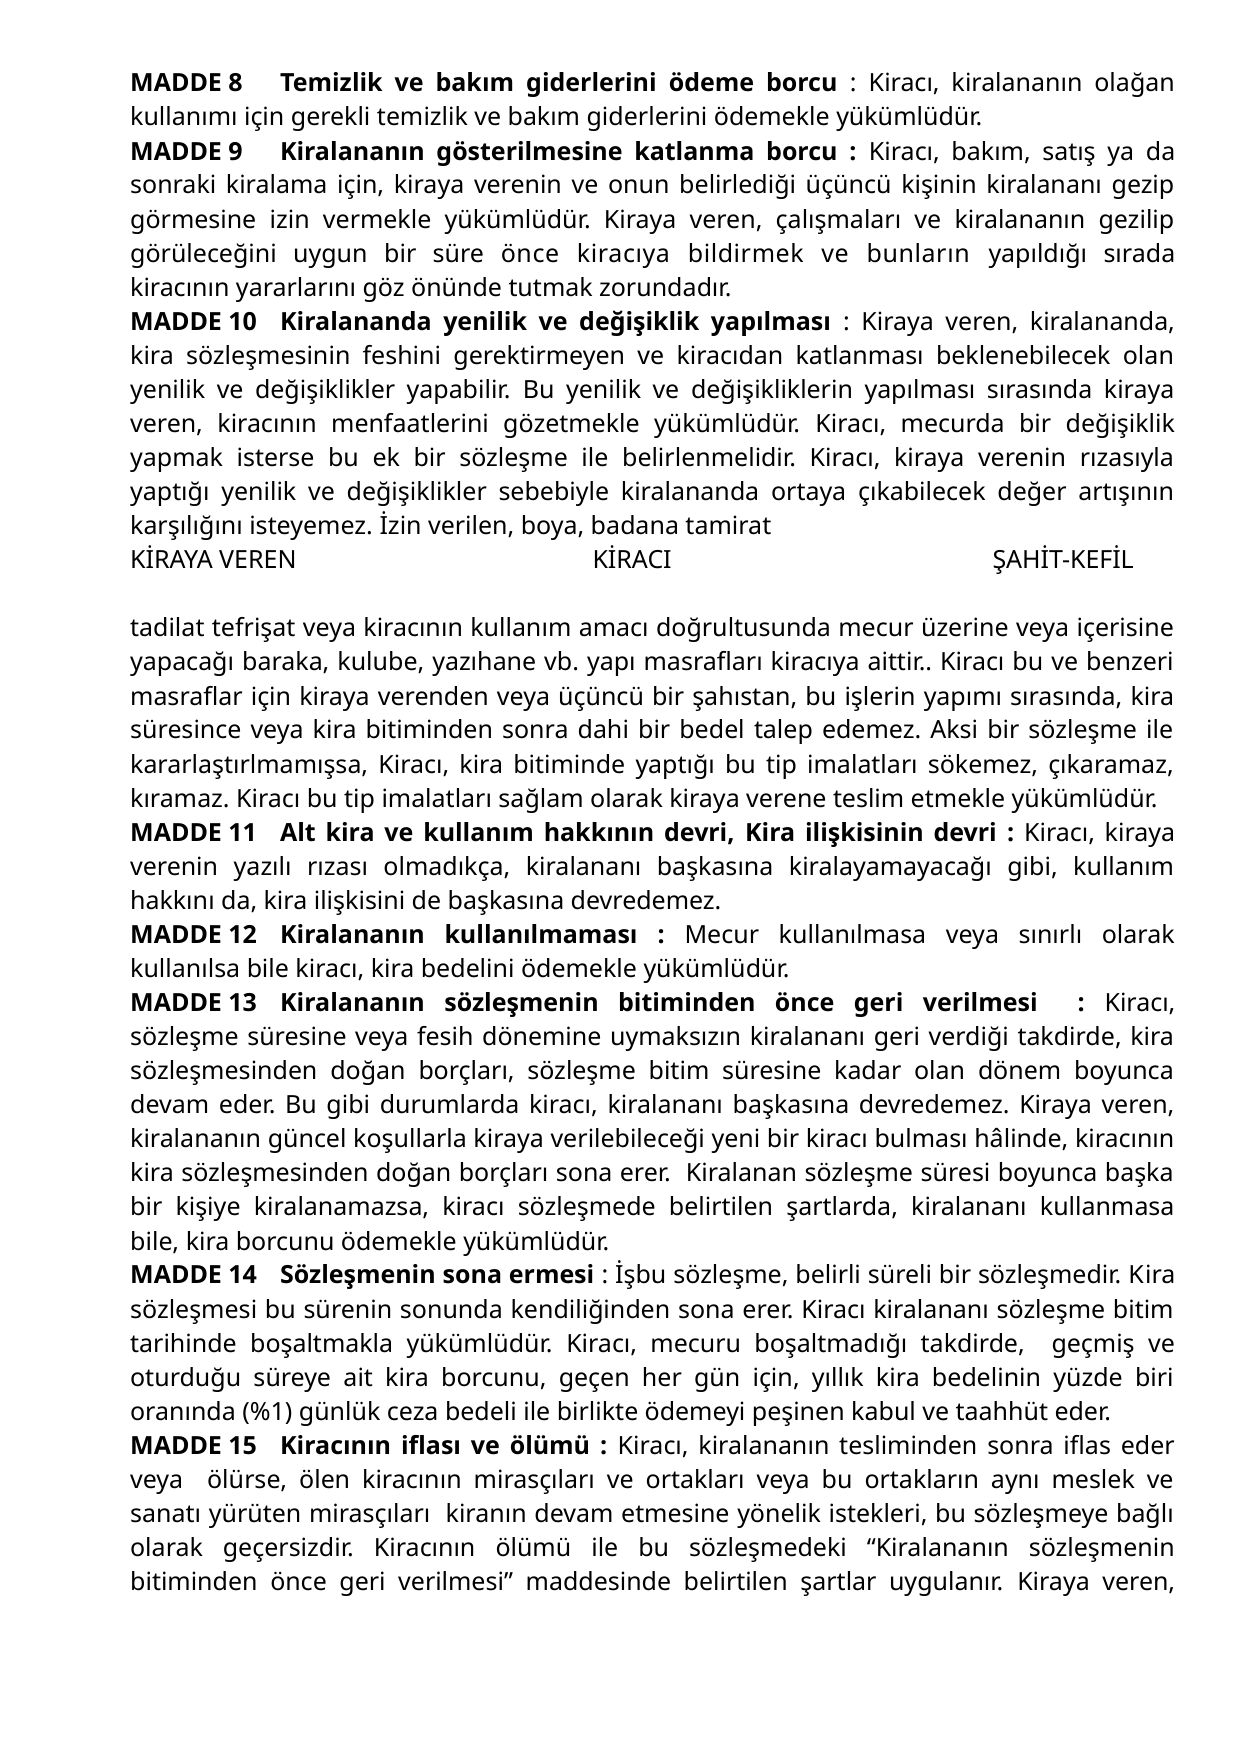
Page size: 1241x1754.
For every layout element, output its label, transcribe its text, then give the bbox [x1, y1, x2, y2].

text tadilat tefrişat veya kiracının kullanım amacı doğrultusunda mecur üzerine veya içerisine yapacağı baraka, kulube, yazıhane vb. yapı masrafları kiracıya aittir.. Kiracı bu ve benzeri masraflar için kiraya verenden veya üçüncü bir şahıstan, bu işlerin yapımı sırasında, kira süresince veya kira bitiminden sonra dahi bir bedel talep edemez. Aksi bir sözleşme ile kararlaştırlmamışsa, Kiracı, kira bitiminde yaptığı bu tip imalatları sökemez, çıkaramaz, kıramaz. Kiracı bu tip imalatları sağlam olarak kiraya verene teslim etmekle yükümlüdür. [130, 610, 1175, 814]
text MADDE 10 Kiralananda yenilik ve değişiklik yapılması : Kiraya veren, kiralananda, kira sözleşmesinin feshini gerektirmeyen ve kiracıdan katlanması beklenebilecek olan yenilik ve değişiklikler yapabilir. Bu yenilik ve değişikliklerin yapılması sırasında kiraya veren, kiracının menfaatlerini gözetmekle yükümlüdür. Kiracı, mecurda bir değişiklik yapmak isterse bu ek bir sözleşme ile belirlenmelidir. Kiracı, kiraya verenin rızasıyla yaptığı yenilik ve değişiklikler sebebiyle kiralananda ortaya çıkabilecek değer artışının karşılığını isteyemez. İzin verilen, boya, badana tamirat [130, 303, 1175, 542]
text MADDE 9 Kiralananın gösterilmesine katlanma borcu : Kiracı, bakım, satış ya da sonraki kiralama için, kiraya verenin ve onun belirlediği üçüncü kişinin kiralananı gezip görmesine izin vermekle yükümlüdür. Kiraya veren, çalışmaları ve kiralananın gezilip görüleceğini uygun bir süre önce kiracıya bildirmek ve bunların yapıldığı sırada kiracının yararlarını göz önünde tutmak zorundadır. [130, 133, 1175, 303]
text KİRAYA VEREN KİRACI ŞAHİT-KEFİL [130, 542, 1175, 576]
text MADDE 15 Kiracının iflası ve ölümü : Kiracı, kiralananın tesliminden sonra iflas eder veya ölürse, ölen kiracının mirasçıları ve ortakları veya bu ortakların aynı meslek ve sanatı yürüten mirasçıları kiranın devam etmesine yönelik istekleri, bu sözleşmeye bağlı olarak geçersizdir. Kiracının ölümü ile bu sözleşmedeki “Kiralananın sözleşmenin bitiminden önce geri verilmesi” maddesinde belirtilen şartlar uygulanır. Kiraya veren, [130, 1427, 1175, 1598]
text MADDE 12 Kiralananın kullanılmaması : Mecur kullanılmasa veya sınırlı olarak kullanılsa bile kiracı, kira bedelini ödemekle yükümlüdür. [130, 917, 1175, 985]
text MADDE 14 Sözleşmenin sona ermesi : İşbu sözleşme, belirli süreli bir sözleşmedir. Kira sözleşmesi bu sürenin sonunda kendiliğinden sona erer. Kiracı kiralananı sözleşme bitim tarihinde boşaltmakla yükümlüdür. Kiracı, mecuru boşaltmadığı takdirde, geçmiş ve oturduğu süreye ait kira borcunu, geçen her gün için, yıllık kira bedelinin yüzde biri oranında (%1) günlük ceza bedeli ile birlikte ödemeyi peşinen kabul ve taahhüt eder. [130, 1257, 1175, 1427]
text MADDE 8 Temizlik ve bakım giderlerini ödeme borcu : Kiracı, kiralananın olağan kullanımı için gerekli temizlik ve bakım giderlerini ödemekle yükümlüdür. [130, 65, 1175, 133]
text MADDE 13 Kiralananın sözleşmenin bitiminden önce geri verilmesi : Kiracı, sözleşme süresine veya fesih dönemine uymaksızın kiralananı geri verdiği takdirde, kira sözleşmesinden doğan borçları, sözleşme bitim süresine kadar olan dönem boyunca devam eder. Bu gibi durumlarda kiracı, kiralananı başkasına devredemez. Kiraya veren, kiralananın güncel koşullarla kiraya verilebileceği yeni bir kiracı bulması hâlinde, kiracının kira sözleşmesinden doğan borçları sona erer. Kiralanan sözleşme süresi boyunca başka bir kişiye kiralanamazsa, kiracı sözleşmede belirtilen şartlarda, kiralananı kullanmasa bile, kira borcunu ödemekle yükümlüdür. [130, 985, 1175, 1257]
text MADDE 11 Alt kira ve kullanım hakkının devri, Kira ilişkisinin devri : Kiracı, kiraya verenin yazılı rızası olmadıkça, kiralananı başkasına kiralayamayacağı gibi, kullanım hakkını da, kira ilişkisini de başkasına devredemez. [130, 814, 1175, 917]
